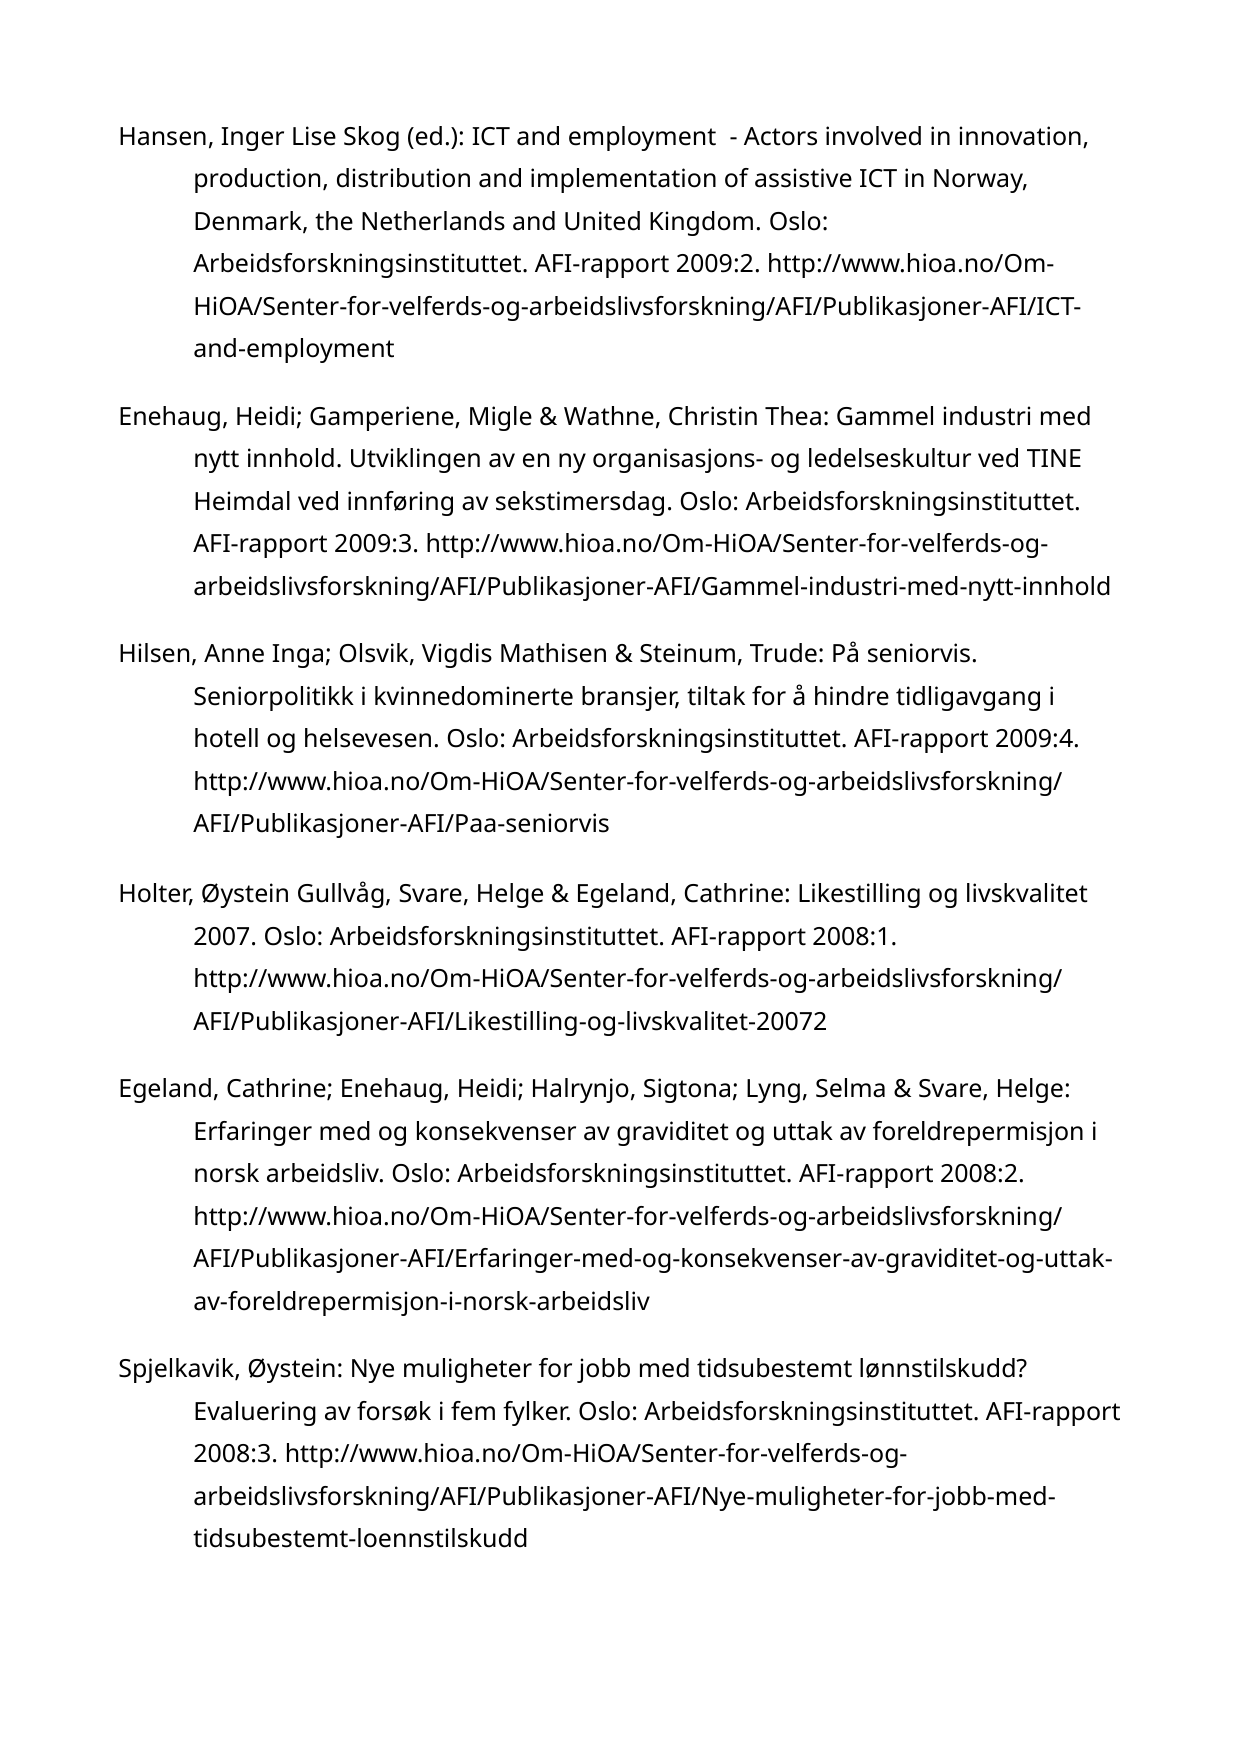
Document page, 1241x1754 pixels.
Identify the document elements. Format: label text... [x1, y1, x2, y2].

list Spjelkavik, Øystein: Nye muligheter for jobb med tidsubestemt lønnstilskudd? Evaluering av forsøk i fem fylker. Oslo: Arbeidsforskningsinstituttet. AFI-rapport 2008:3. http://www.hioa.no/Om-HiOA/Senter-for-velferds-og-arbeidslivsforskning/AFI/Publikasjoner-AFI/Nye-muligheter-for-jobb-med-tidsubestemt-loennstilskudd [118, 1351, 1122, 1555]
list Egeland, Cathrine; Enehaug, Heidi; Halrynjo, Sigtona; Lyng, Selma & Svare, Helge: Erfaringer med og konsekvenser av graviditet og uttak av foreldrepermisjon i norsk arbeidsliv. Oslo: Arbeidsforskningsinstituttet. AFI-rapport 2008:2. http://www.hioa.no/Om-HiOA/Senter-for-velferds-og-arbeidslivsforskning/AFI/Publikasjoner-AFI/Erfaringer-med-og-konsekvenser-av-graviditet-og-uttak-av-foreldrepermisjon-i-norsk-arbeidsliv [118, 1071, 1122, 1318]
list Enehaug, Heidi; Gamperiene, Migle & Wathne, Christin Thea: Gammel industri med nytt innhold. Utviklingen av en ny organisasjons- og ledelseskultur ved TINE Heimdal ved innføring av sekstimersdag. Oslo: Arbeidsforskningsinstituttet. AFI-rapport 2009:3. http://www.hioa.no/Om-HiOA/Senter-for-velferds-og-arbeidslivsforskning/AFI/Publikasjoner-AFI/Gammel-industri-med-nytt-innhold [118, 398, 1122, 602]
list Holter, Øystein Gullvåg, Svare, Helge & Egeland, Cathrine: Likestilling og livskvalitet 2007. Oslo: Arbeidsforskningsinstituttet. AFI-rapport 2008:1. http://www.hioa.no/Om-HiOA/Senter-for-velferds-og-arbeidslivsforskning/AFI/Publikasjoner-AFI/Likestilling-og-livskvalitet-20072 [118, 876, 1122, 1038]
list Hansen, Inger Lise Skog (ed.): ICT and employment - Actors involved in innovation, production, distribution and implementation of assistive ICT in Norway, Denmark, the Netherlands and United Kingdom. Oslo: Arbeidsforskningsinstituttet. AFI-rapport 2009:2. http://www.hioa.no/Om-HiOA/Senter-for-velferds-og-arbeidslivsforskning/AFI/Publikasjoner-AFI/ICT-and-employment [118, 118, 1122, 365]
list Hilsen, Anne Inga; Olsvik, Vigdis Mathisen & Steinum, Trude: På seniorvis. Seniorpolitikk i kvinnedominerte bransjer, tiltak for å hindre tidligavgang i hotell og helsevesen. Oslo: Arbeidsforskningsinstituttet. AFI-rapport 2009:4. http://www.hioa.no/Om-HiOA/Senter-for-velferds-og-arbeidslivsforskning/AFI/Publikasjoner-AFI/Paa-seniorvis [118, 636, 1122, 840]
